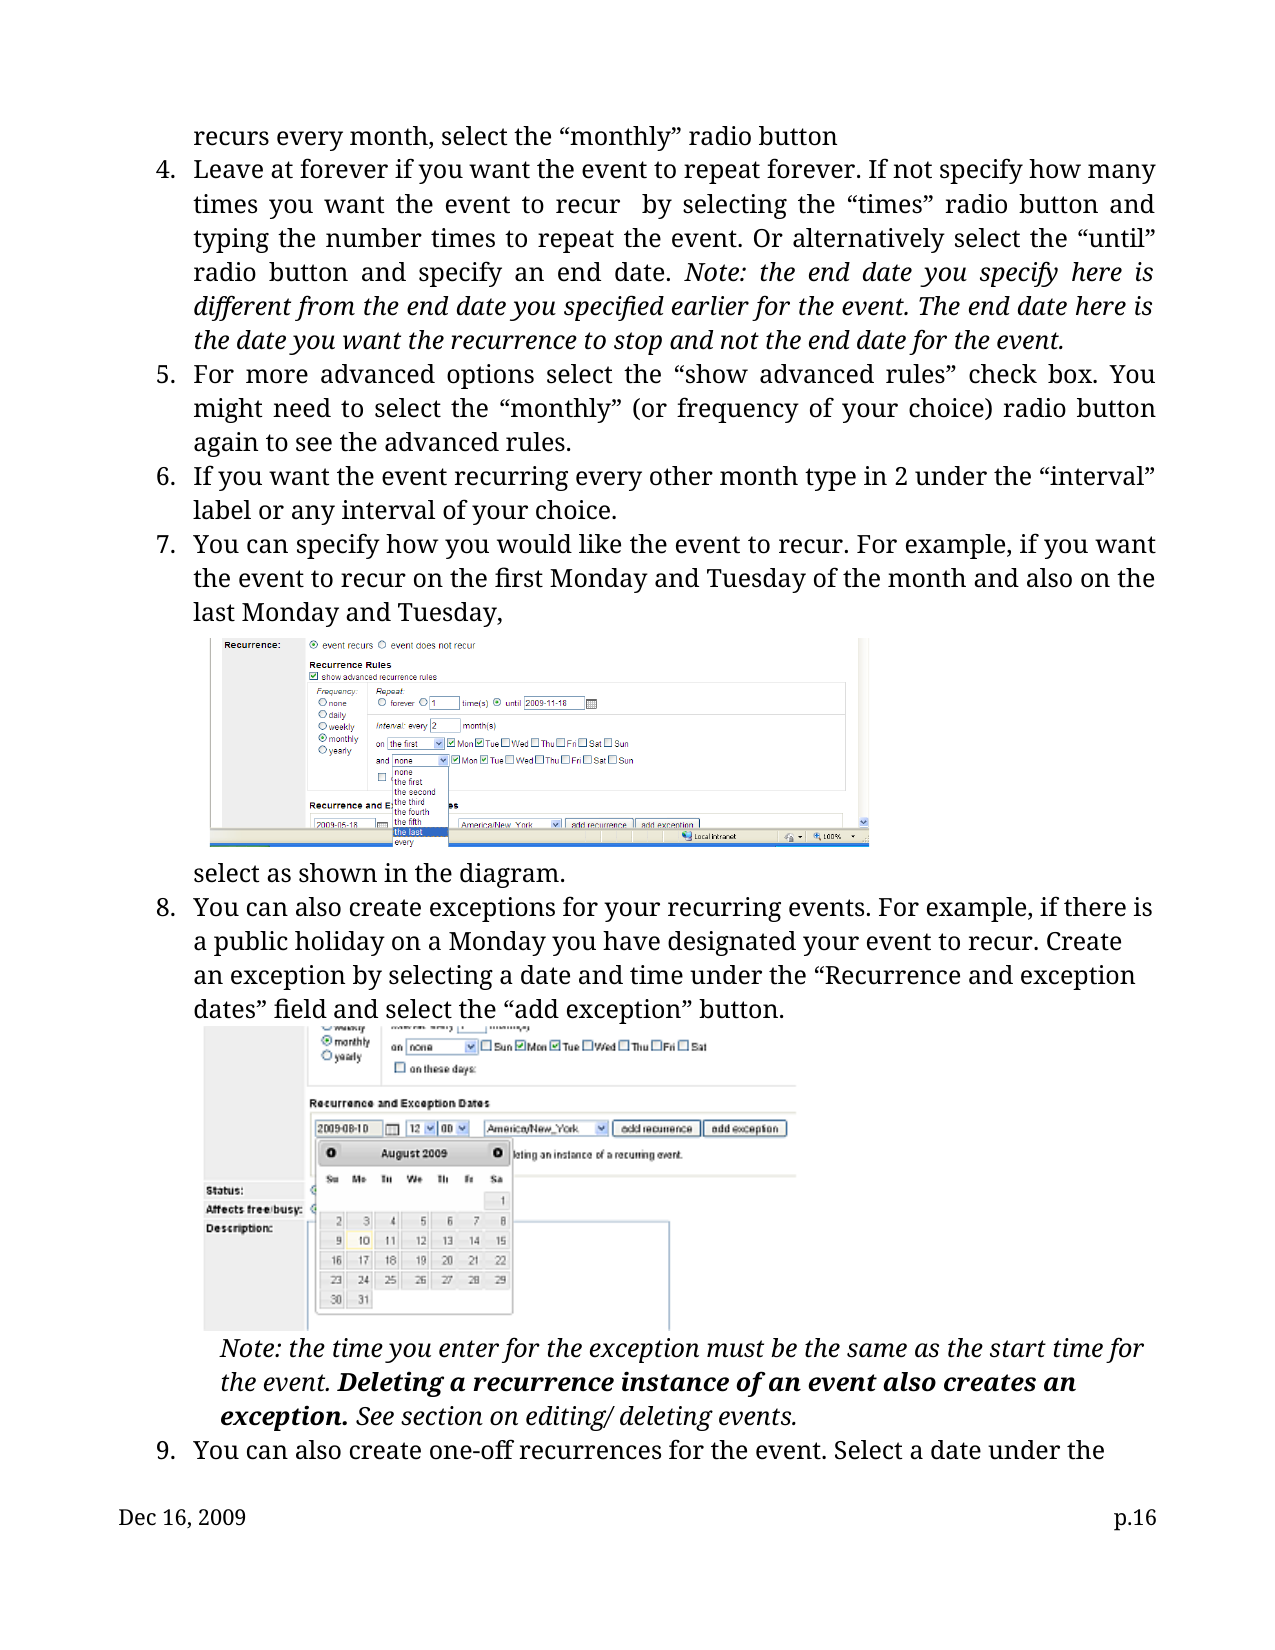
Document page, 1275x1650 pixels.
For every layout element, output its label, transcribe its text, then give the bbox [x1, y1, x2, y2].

list If you want the event recurring every other month type in 2 under the “interval” label or any interval of your choice. [156, 459, 1157, 527]
list You can also create one-off recurrences for the event. Select a date under the [156, 1433, 1157, 1467]
text Note: the time you enter for the exception must be the same as the start time for the event. Deleting a recurrence instance of an event also creates an exception. See section on editing/ deleting events. [220, 1331, 1157, 1433]
text select as shown in the diagram. [118, 856, 1157, 890]
picture [209, 638, 870, 847]
list You can specify how you would like the event to recur. For example, if you want the event to recur on the first Monday and Tuesday of the month and also on the last Monday and Tuesday, [156, 527, 1157, 629]
list recurs every month, select the “monthly” radio button [156, 118, 1157, 152]
list Leave at forever if you want the event to repeat forever. If not specify how many times you want the event to recur by selecting the “times” radio button and typing the number times to repeat the event. Or alternatively select the “until” radio button and specify an end date. Note: the end date you specify here is different from the end date you specified earlier for the event. The end date here is the date you want the recurrence to stop and not the end date for the event. [156, 152, 1157, 357]
list You can also create exceptions for your recurring events. For example, if there is a public holiday on a Monday you have designated your event to recur. Create an exception by selecting a date and time under the “Recurrence and exception dates” field and select the “add exception” button. [156, 890, 1157, 1026]
picture [193, 1026, 797, 1331]
list For more advanced options select the “show advanced rules” check box. You might need to select the “monthly” (or frequency of your choice) radio button again to see the advanced rules. [156, 357, 1157, 459]
